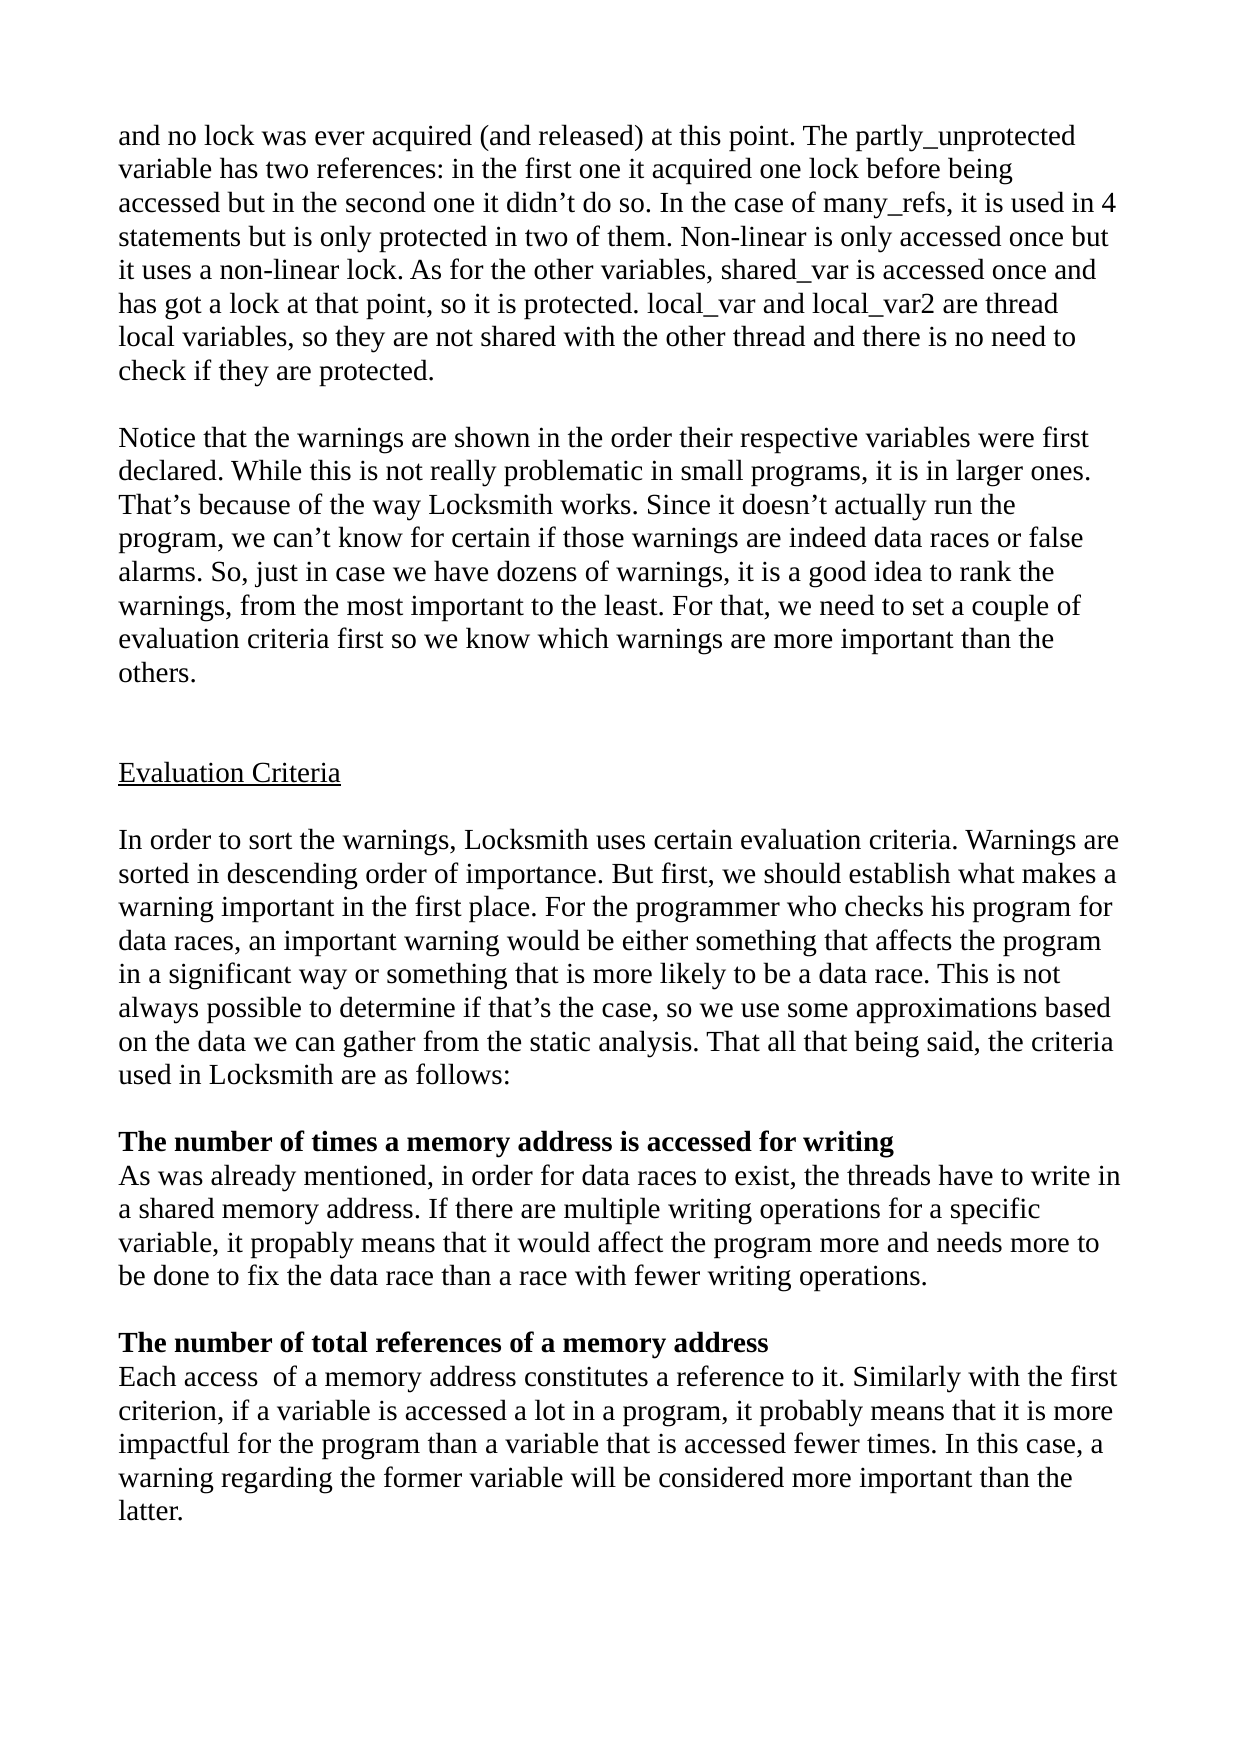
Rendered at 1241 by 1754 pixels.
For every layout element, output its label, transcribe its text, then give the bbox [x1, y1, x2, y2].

text As was already mentioned, in order for data races to exist, the threads have to write in a shared memory address. If there are multiple writing operations for a specific variable, it propably means that it would affect the program more and needs more to be done to fix the data race than a race with fewer writing operations. [118, 1158, 1122, 1292]
text In order to sort the warnings, Locksmith uses certain evaluation criteria. Warnings are sorted in descending order of importance. But first, we should establish what makes a warning important in the first place. For the programmer who checks his program for data races, an important warning would be either something that affects the program in a significant way or something that is more likely to be a data race. This is not always possible to determine if that’s the case, so we use some approximations based on the data we can gather from the static analysis. That all that being said, the criteria used in Locksmith are as follows: [118, 822, 1122, 1091]
text and no lock was ever acquired (and released) at this point. The partly_unprotected variable has two references: in the first one it acquired one lock before being accessed but in the second one it didn’t do so. In the case of many_refs, it is used in 4 statements but is only protected in two of them. Non-linear is only accessed once but it uses a non-linear lock. As for the other variables, shared_var is accessed once and has got a lock at that point, so it is protected. local_var and local_var2 are thread local variables, so they are not shared with the other thread and there is no need to check if they are protected. [118, 118, 1122, 386]
text The number of times a memory address is accessed for writing [118, 1124, 1122, 1158]
text Evaluation Criteria [118, 755, 1122, 789]
text The number of total references of a memory address [118, 1326, 1122, 1359]
text Notice that the warnings are shown in the order their respective variables were first declared. While this is not really problematic in small programs, it is in larger ones. That’s because of the way Locksmith works. Since it doesn’t actually run the program, we can’t know for certain if those warnings are indeed data races or false alarms. So, just in case we have dozens of warnings, it is a good idea to rank the warnings, from the most important to the least. For that, we need to set a couple of evaluation criteria first so we know which warnings are more important than the others. [118, 420, 1122, 688]
text Each access of a memory address constitutes a reference to it. Similarly with the first criterion, if a variable is accessed a lot in a program, it probably means that it is more impactful for the program than a variable that is accessed fewer times. In this case, a warning regarding the former variable will be considered more important than the latter. [118, 1359, 1122, 1527]
